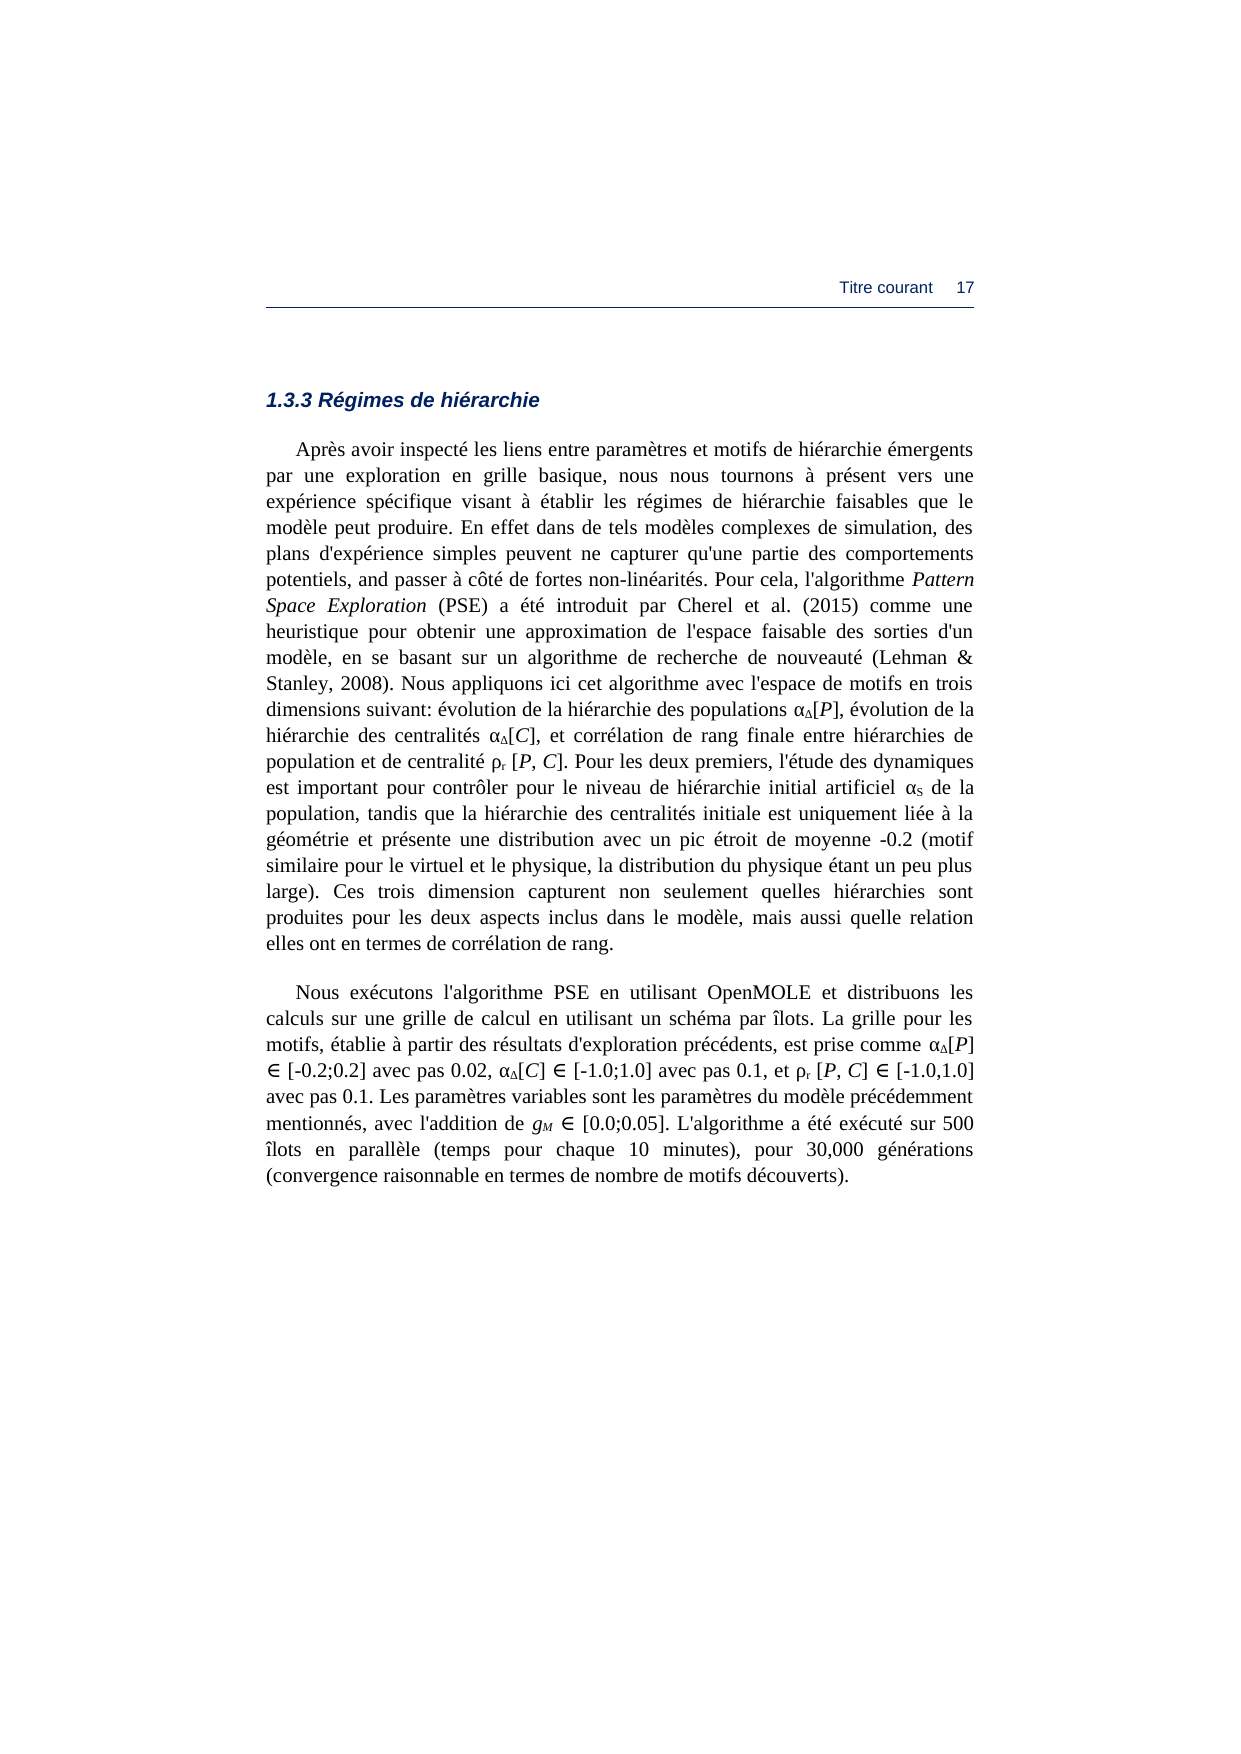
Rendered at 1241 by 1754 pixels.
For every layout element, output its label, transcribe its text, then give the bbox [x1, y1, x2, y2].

text Après avoir inspecté les liens entre paramètres et motifs de hiérarchie émergents par une exploration en grille basique, nous nous tournons à présent vers une expérience spécifique visant à établir les régimes de hiérarchie faisables que le modèle peut produire. En effet dans de tels modèles complexes de simulation, des plans d'expérience simples peuvent ne capturer qu'une partie des comportements potentiels, and passer à côté de fortes non-linéarités. Pour cela, l'algorithme Pattern Space Exploration (PSE) a été introduit par Cherel et al. (2015) comme une heuristique pour obtenir une approximation de l'espace faisable des sorties d'un modèle, en se basant sur un algorithme de recherche de nouveauté (Lehman & Stanley, 2008). Nous appliquons ici cet algorithme avec l'espace de motifs en trois dimensions suivant: évolution de la hiérarchie des populations αΔ[P], évolution de la hiérarchie des centralités αΔ[C], et corrélation de rang finale entre hiérarchies de population et de centralité ρr [P, C]. Pour les deux premiers, l'étude des dynamiques est important pour contrôler pour le niveau de hiérarchie initial artificiel αS de la population, tandis que la hiérarchie des centralités initiale est uniquement liée à la géométrie et présente une distribution avec un pic étroit de moyenne -0.2 (motif similaire pour le virtuel et le physique, la distribution du physique étant un peu plus large). Ces trois dimension capturent non seulement quelles hiérarchies sont produites pour les deux aspects inclus dans le modèle, mais aussi quelle relation elles ont en termes de corrélation de rang. [266, 434, 974, 955]
text Nous exécutons l'algorithme PSE en utilisant OpenMOLE et distribuons les calculs sur une grille de calcul en utilisant un schéma par îlots. La grille pour les motifs, établie à partir des résultats d'exploration précédents, est prise comme αΔ[P] ∈ [-0.2;0.2] avec pas 0.02, αΔ[C] ∈ [-1.0;1.0] avec pas 0.1, et ρr [P, C] ∈ [-1.0,1.0] avec pas 0.1. Les paramètres variables sont les paramètres du modèle précédemment mentionnés, avec l'addition de gM ∈ [0.0;0.05]. L'algorithme a été exécuté sur 500 îlots en parallèle (temps pour chaque 10 minutes), pour 30,000 générations (convergence raisonnable en termes de nombre de motifs découverts). [266, 978, 974, 1187]
subtitle 1.3.3 Régimes de hiérarchie [266, 386, 974, 412]
